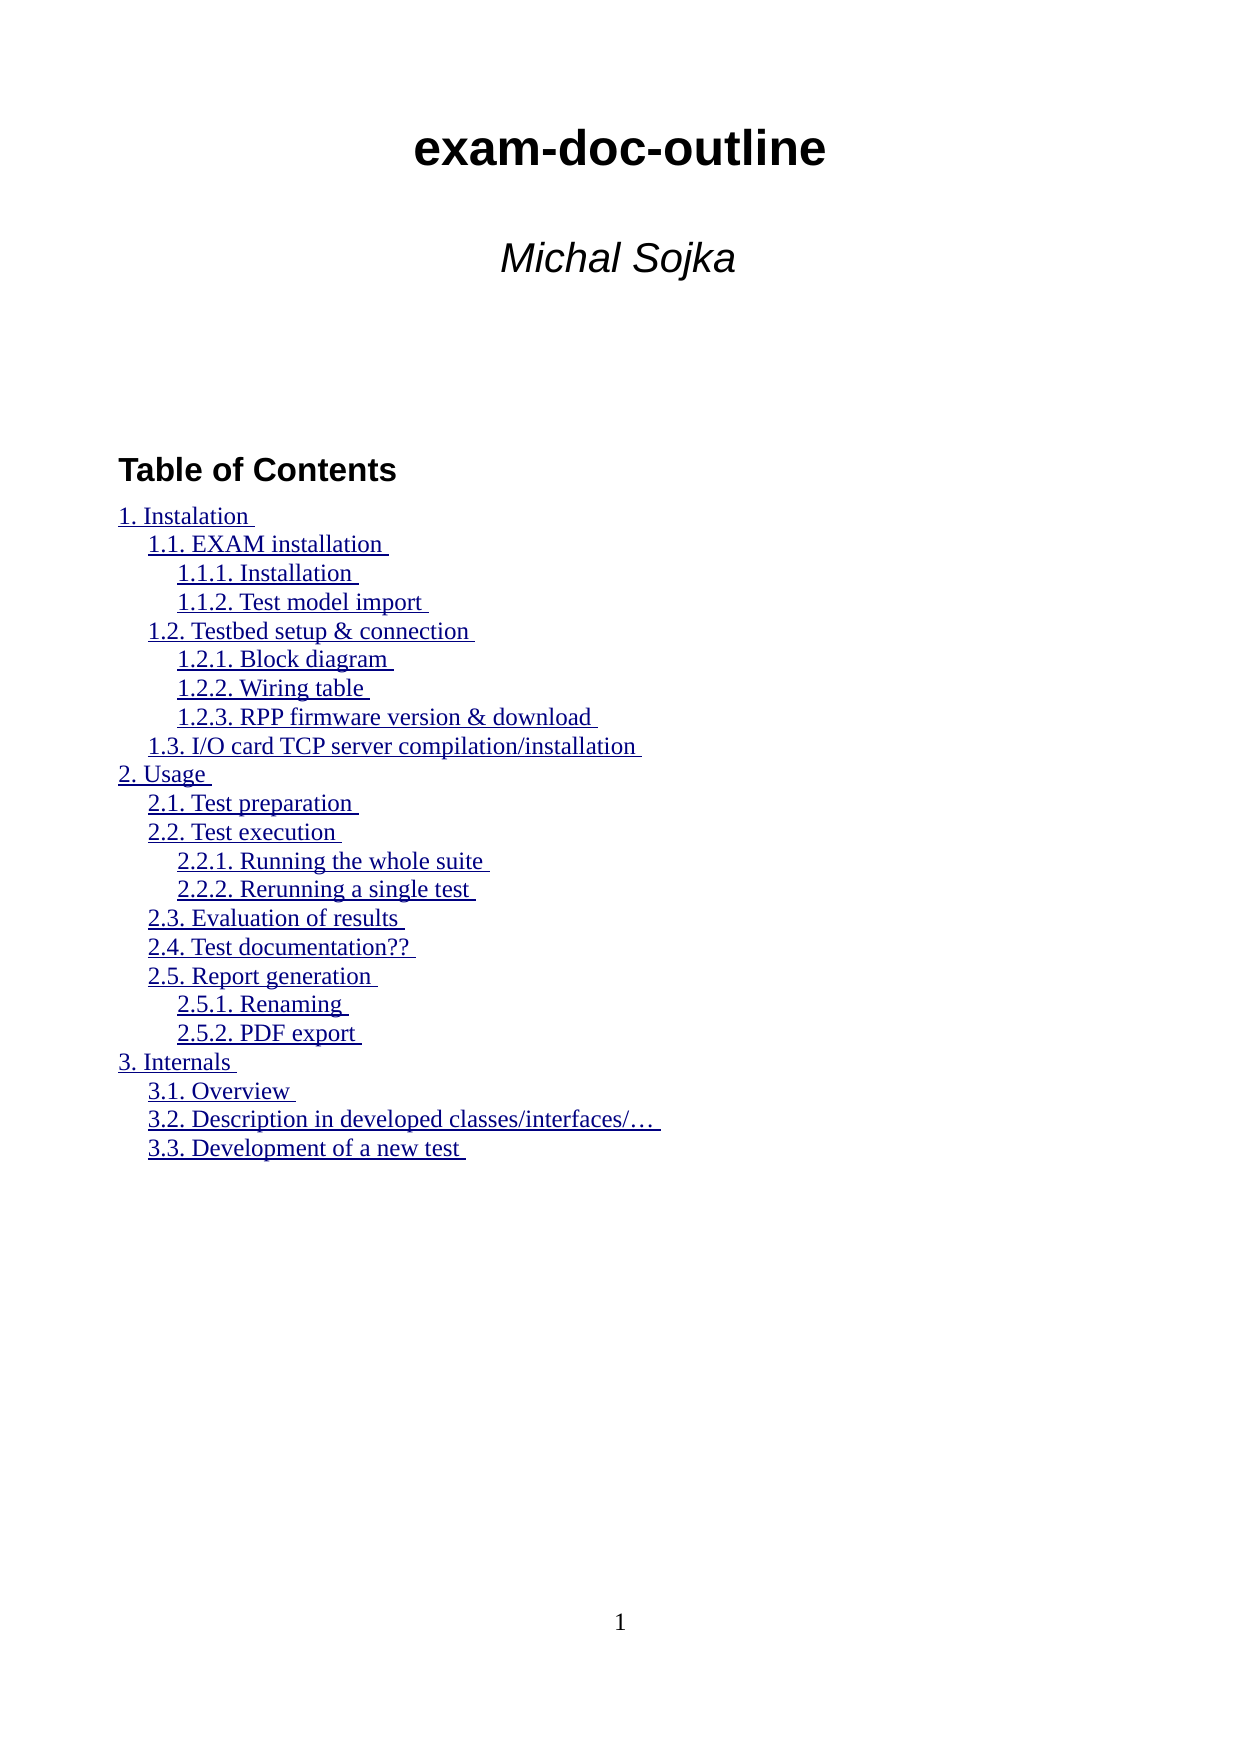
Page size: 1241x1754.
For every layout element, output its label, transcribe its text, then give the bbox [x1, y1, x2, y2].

text 1.3. I/O card TCP server compilation/installation [148, 731, 1122, 759]
text 1.2.2. Wiring table [177, 673, 1122, 702]
text 3.1. Overview [148, 1076, 1122, 1104]
text 2.4. Test documentation?? [148, 932, 1122, 961]
text 1.2.3. RPP firmware version & download [177, 702, 1122, 731]
text 3. Internals [118, 1047, 1122, 1076]
text 2.5. Report generation [148, 961, 1122, 989]
text 1.1.1. Installation [177, 558, 1122, 587]
text 3.2. Description in developed classes/interfaces/… [148, 1104, 1122, 1133]
text 2.2.1. Running the whole suite [177, 846, 1122, 874]
text 2.1. Test preparation [148, 788, 1122, 817]
text 2.2.2. Rerunning a single test [177, 874, 1122, 903]
title exam-doc-outline [118, 118, 1122, 176]
text 2.5.2. PDF export [177, 1018, 1122, 1047]
text 1.1. EXAM installation [148, 529, 1122, 558]
text 3.3. Development of a new test [148, 1133, 1122, 1162]
subtitle Michal Sojka [118, 233, 1122, 281]
subtitle Table of Contents [118, 450, 1122, 488]
text 2. Usage [118, 759, 1122, 788]
text 1.2.1. Block diagram [177, 644, 1122, 673]
text 2.3. Evaluation of results [148, 903, 1122, 932]
text 2.2. Test execution [148, 817, 1122, 846]
text 2.5.1. Renaming [177, 989, 1122, 1018]
text 1.1.2. Test model import [177, 587, 1122, 616]
text 1.2. Testbed setup & connection [148, 616, 1122, 644]
text 1. Instalation [118, 501, 1122, 529]
